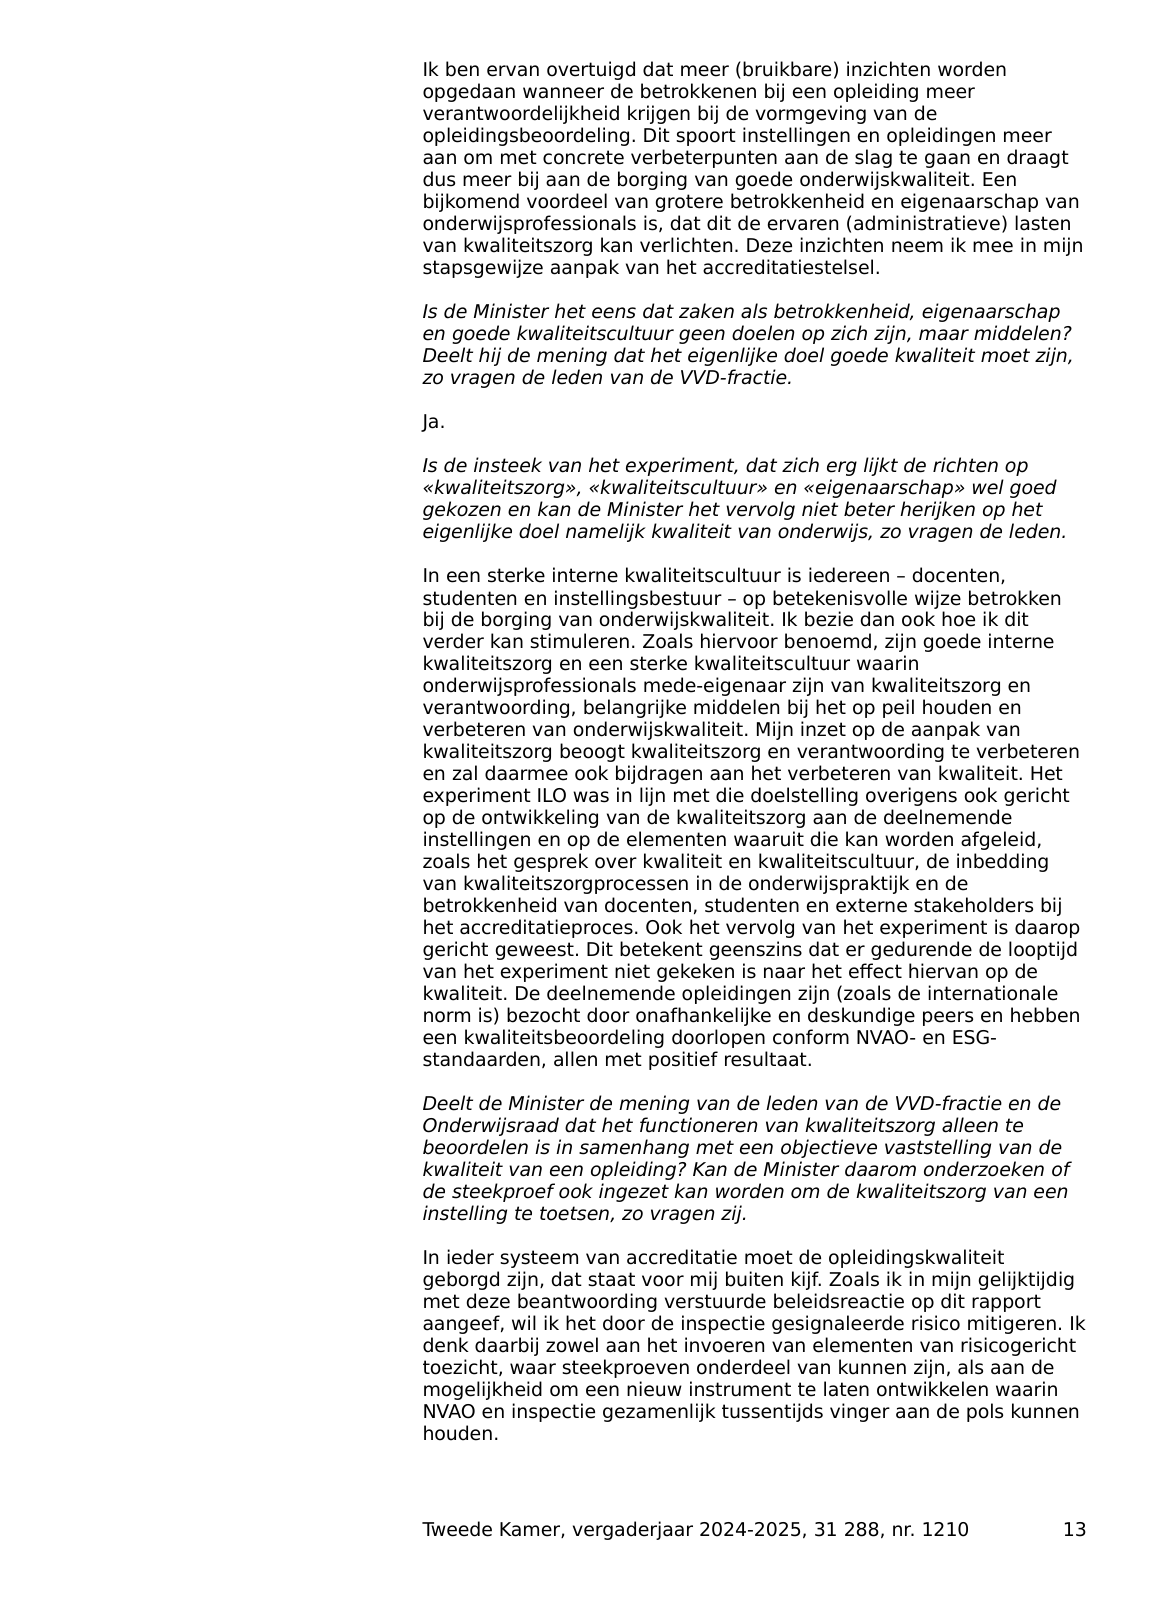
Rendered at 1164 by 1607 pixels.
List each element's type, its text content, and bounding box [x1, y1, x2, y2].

text In ieder systeem van accreditatie moet de opleidingskwaliteit geborgd zijn, dat staat voor mij buiten kijf. Zoals ik in mijn gelijktijdig met deze beantwoording verstuurde beleidsreactie op dit rapport aangeef, wil ik het door de inspectie gesignaleerde risico mitigeren. Ik denk daarbij zowel aan het invoeren van elementen van risicogericht toezicht, waar steekproeven onderdeel van kunnen zijn, als aan de mogelijkheid om een nieuw instrument te laten ontwikkelen waarin NVAO en inspectie gezamenlijk tussentijds vinger aan de pols kunnen houden. [422, 1247, 1087, 1445]
text Is de Minister het eens dat zaken als betrokkenheid, eigenaarschap en goede kwaliteitscultuur geen doelen op zich zijn, maar middelen? Deelt hij de mening dat het eigenlijke doel goede kwaliteit moet zijn, zo vragen de leden van de VVD-fractie. [422, 301, 1087, 389]
text In een sterke interne kwaliteitscultuur is iedereen – docenten, studenten en instellingsbestuur – op betekenisvolle wijze betrokken bij de borging van onderwijskwaliteit. Ik bezie dan ook hoe ik dit verder kan stimuleren. Zoals hiervoor benoemd, zijn goede interne kwaliteitszorg en een sterke kwaliteitscultuur waarin onderwijsprofessionals mede-eigenaar zijn van kwaliteitszorg en verantwoording, belangrijke middelen bij het op peil houden en verbeteren van onderwijskwaliteit. Mijn inzet op de aanpak van kwaliteitszorg beoogt kwaliteitszorg en verantwoording te verbeteren en zal daarmee ook bijdragen aan het verbeteren van kwaliteit. Het experiment ILO was in lijn met die doelstelling overigens ook gericht op de ontwikkeling van de kwaliteitszorg aan de deelnemende instellingen en op de elementen waaruit die kan worden afgeleid, zoals het gesprek over kwaliteit en kwaliteitscultuur, de inbedding van kwaliteitszorgprocessen in de onderwijspraktijk en de betrokkenheid van docenten, studenten en externe stakeholders bij het accreditatieproces. Ook het vervolg van het experiment is daarop gericht geweest. Dit betekent geenszins dat er gedurende de looptijd van het experiment niet gekeken is naar het effect hiervan op de kwaliteit. De deelnemende opleidingen zijn (zoals de internationale norm is) bezocht door onafhankelijke en deskundige peers en hebben een kwaliteitsbeoordeling doorlopen conform NVAO- en ESG-standaarden, allen met positief resultaat. [422, 565, 1087, 1071]
text Ja. [422, 411, 1087, 433]
text Is de insteek van het experiment, dat zich erg lijkt de richten op «kwaliteitszorg», «kwaliteitscultuur» en «eigenaarschap» wel goed gekozen en kan de Minister het vervolg niet beter herijken op het eigenlijke doel namelijk kwaliteit van onderwijs, zo vragen de leden. [422, 455, 1087, 543]
text Ik ben ervan overtuigd dat meer (bruikbare) inzichten worden opgedaan wanneer de betrokkenen bij een opleiding meer verantwoordelijkheid krijgen bij de vormgeving van de opleidingsbeoordeling. Dit spoort instellingen en opleidingen meer aan om met concrete verbeterpunten aan de slag te gaan en draagt dus meer bij aan de borging van goede onderwijskwaliteit. Een bijkomend voordeel van grotere betrokkenheid en eigenaarschap van onderwijsprofessionals is, dat dit de ervaren (administratieve) lasten van kwaliteitszorg kan verlichten. Deze inzichten neem ik mee in mijn stapsgewijze aanpak van het accreditatiestelsel. [422, 59, 1087, 279]
text Deelt de Minister de mening van de leden van de VVD-fractie en de Onderwijsraad dat het functioneren van kwaliteitszorg alleen te beoordelen is in samenhang met een objectieve vaststelling van de kwaliteit van een opleiding? Kan de Minister daarom onderzoeken of de steekproef ook ingezet kan worden om de kwaliteitszorg van een instelling te toetsen, zo vragen zij. [422, 1093, 1087, 1225]
